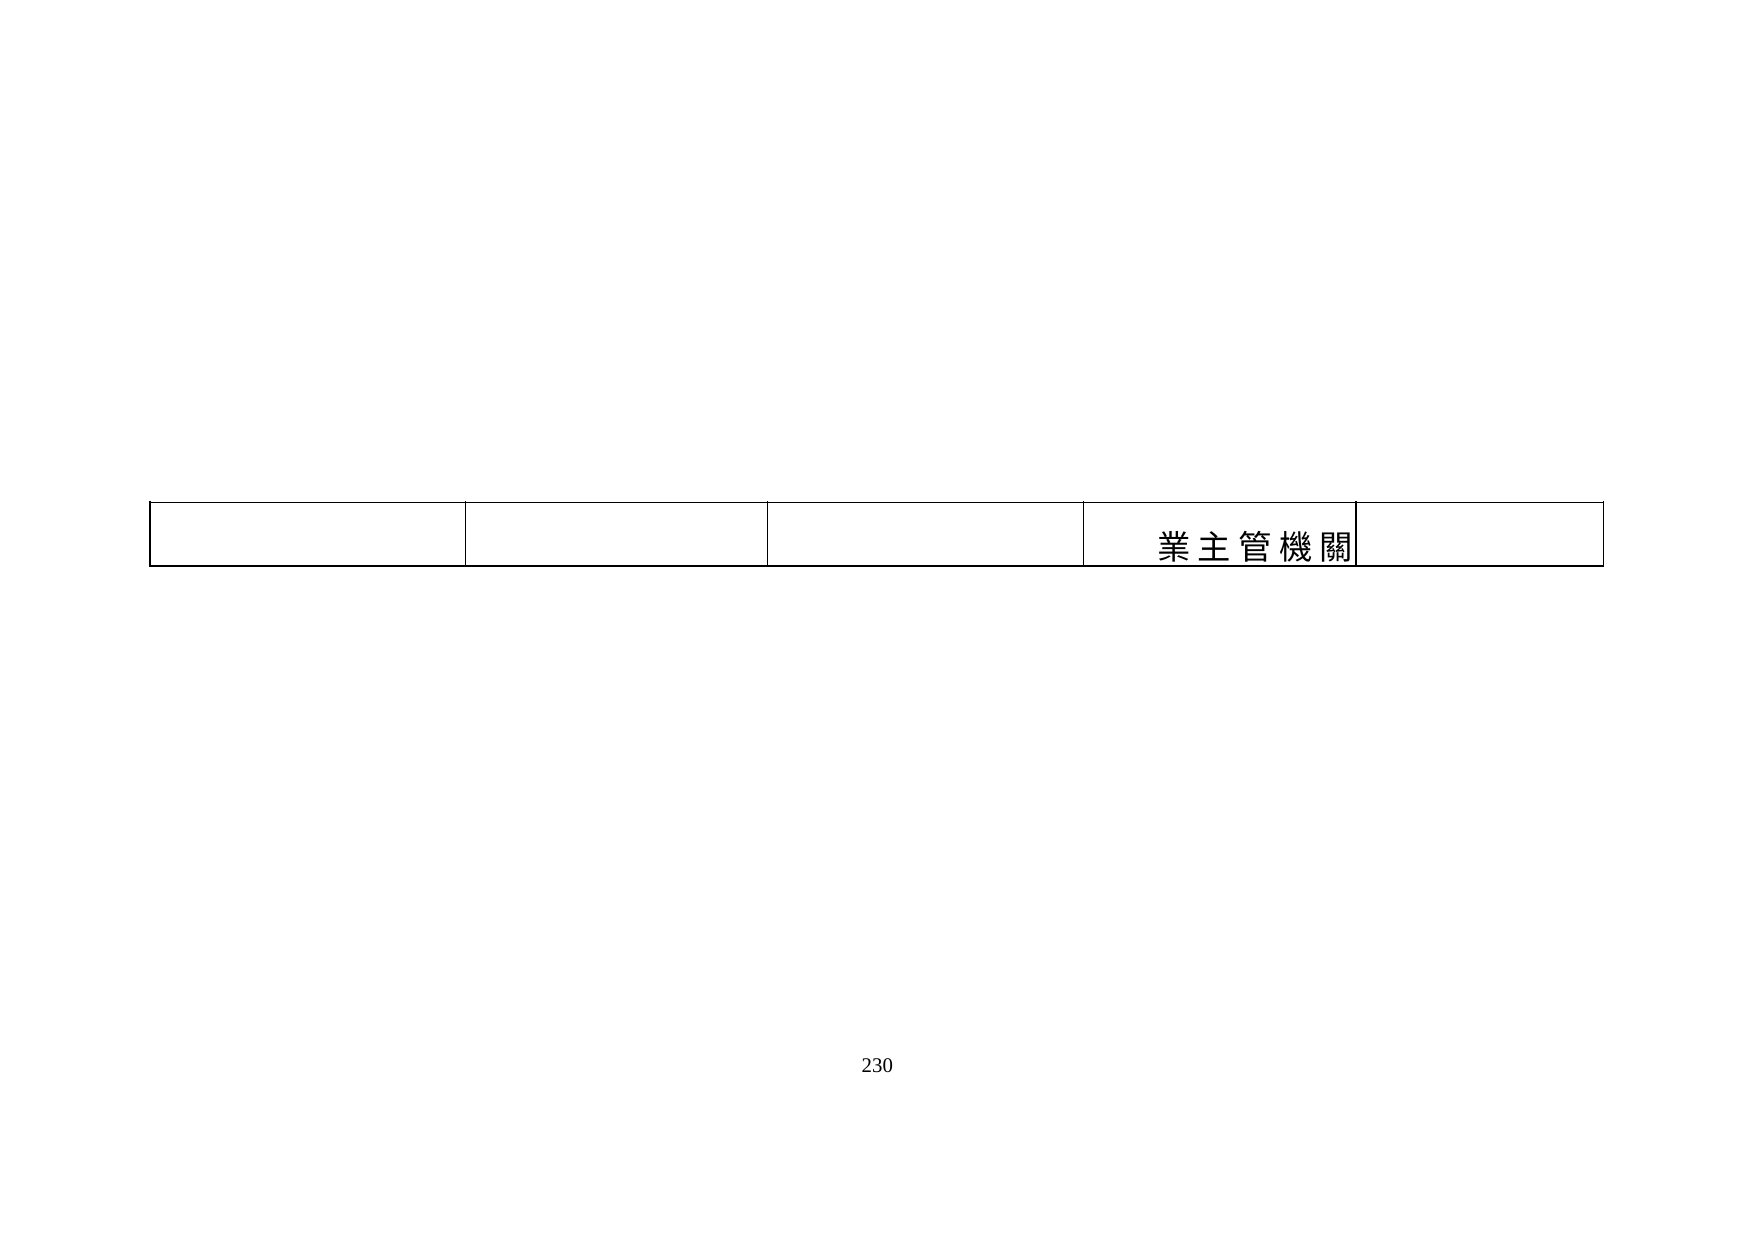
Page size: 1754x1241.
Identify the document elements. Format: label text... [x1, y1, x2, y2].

table_cell [151, 503, 465, 565]
table_cell [768, 503, 1083, 565]
table_cell 業主管機關 [1084, 503, 1355, 565]
table_cell [466, 503, 767, 565]
table_cell [1357, 503, 1603, 565]
